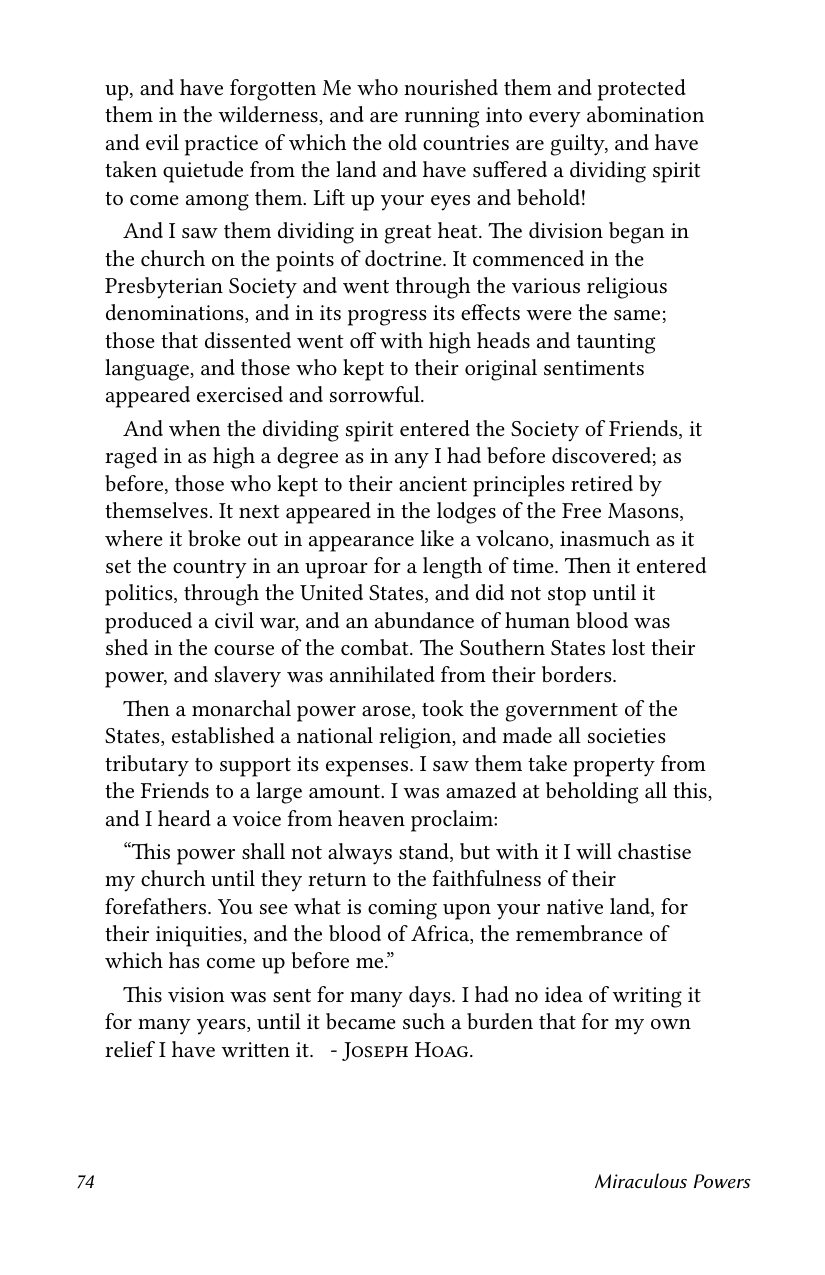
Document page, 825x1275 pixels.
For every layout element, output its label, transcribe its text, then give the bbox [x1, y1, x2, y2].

text This vision was sent for many days. I had no idea of writing it for many years, until it became such a burden that for my own relief I have written it. - Joseph Hoag. [105, 982, 720, 1063]
text And I saw them dividing in great heat. The division began in the church on the points of doctrine. It commenced in the Presbyterian Society and went through the various religious denominations, and in its progress its effects were the same; those that dissented went off with high heads and taunting language, and those who kept to their original sentiments appeared exercised and sorrowful. [105, 218, 720, 408]
text Then a monarchal power arose, took the government of the States, established a national religion, and made all societies tributary to support its expenses. I saw them take property from the Friends to a large amount. I was amazed at beholding all this, and I heard a voice from heaven proclaim: [105, 696, 720, 832]
text And when the dividing spirit entered the Society of Friends, it raged in as high a degree as in any I had before discovered; as before, those who kept to their ancient principles retired by themselves. It next appeared in the lodges of the Free Masons, where it broke out in appearance like a volcano, inasmuch as it set the country in an uproar for a length of time. Then it entered politics, through the United States, and did not stop until it produced a civil war, and an abundance of human blood was shed in the course of the combat. The Southern States lost their power, and slavery was annihilated from their borders. [105, 416, 720, 688]
text up, and have forgotten Me who nourished them and protected them in the wilderness, and are running into every abomination and evil practice of which the old countries are guilty, and have taken quietude from the land and have suffered a dividing spirit to come among them. Lift up your eyes and behold! [105, 75, 720, 211]
text “This power shall not always stand, but with it I will chastise my church until they return to the faithfulness of their forefathers. You see what is coming upon your native land, for their iniquities, and the blood of Africa, the remembrance of which has come up before me.” [105, 839, 720, 974]
